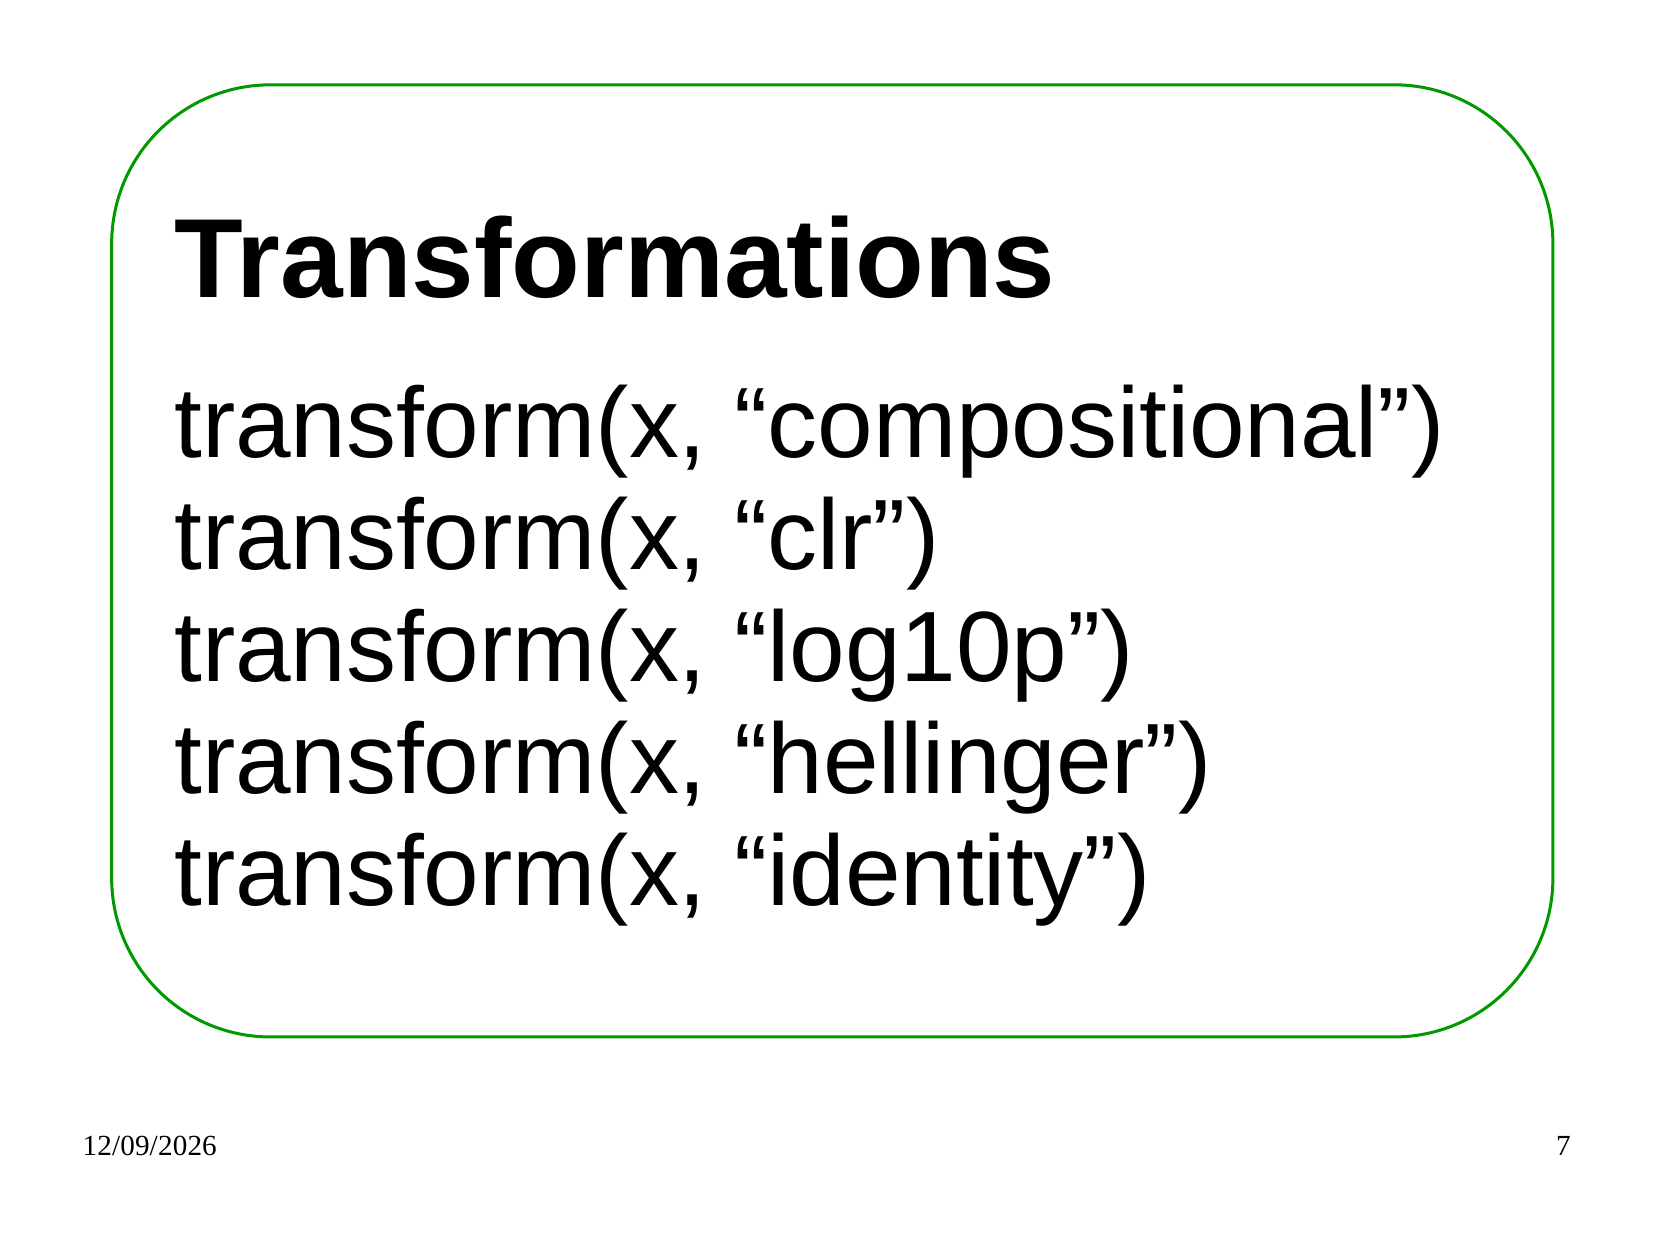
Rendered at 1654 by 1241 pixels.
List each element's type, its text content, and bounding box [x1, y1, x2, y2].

text_box Transformations transform(x, “compositional”) transform(x, “clr”) transform(x, “log10p”) transform(x, “hellinger”) transform(x, “identity”) [111, 84, 1553, 1037]
